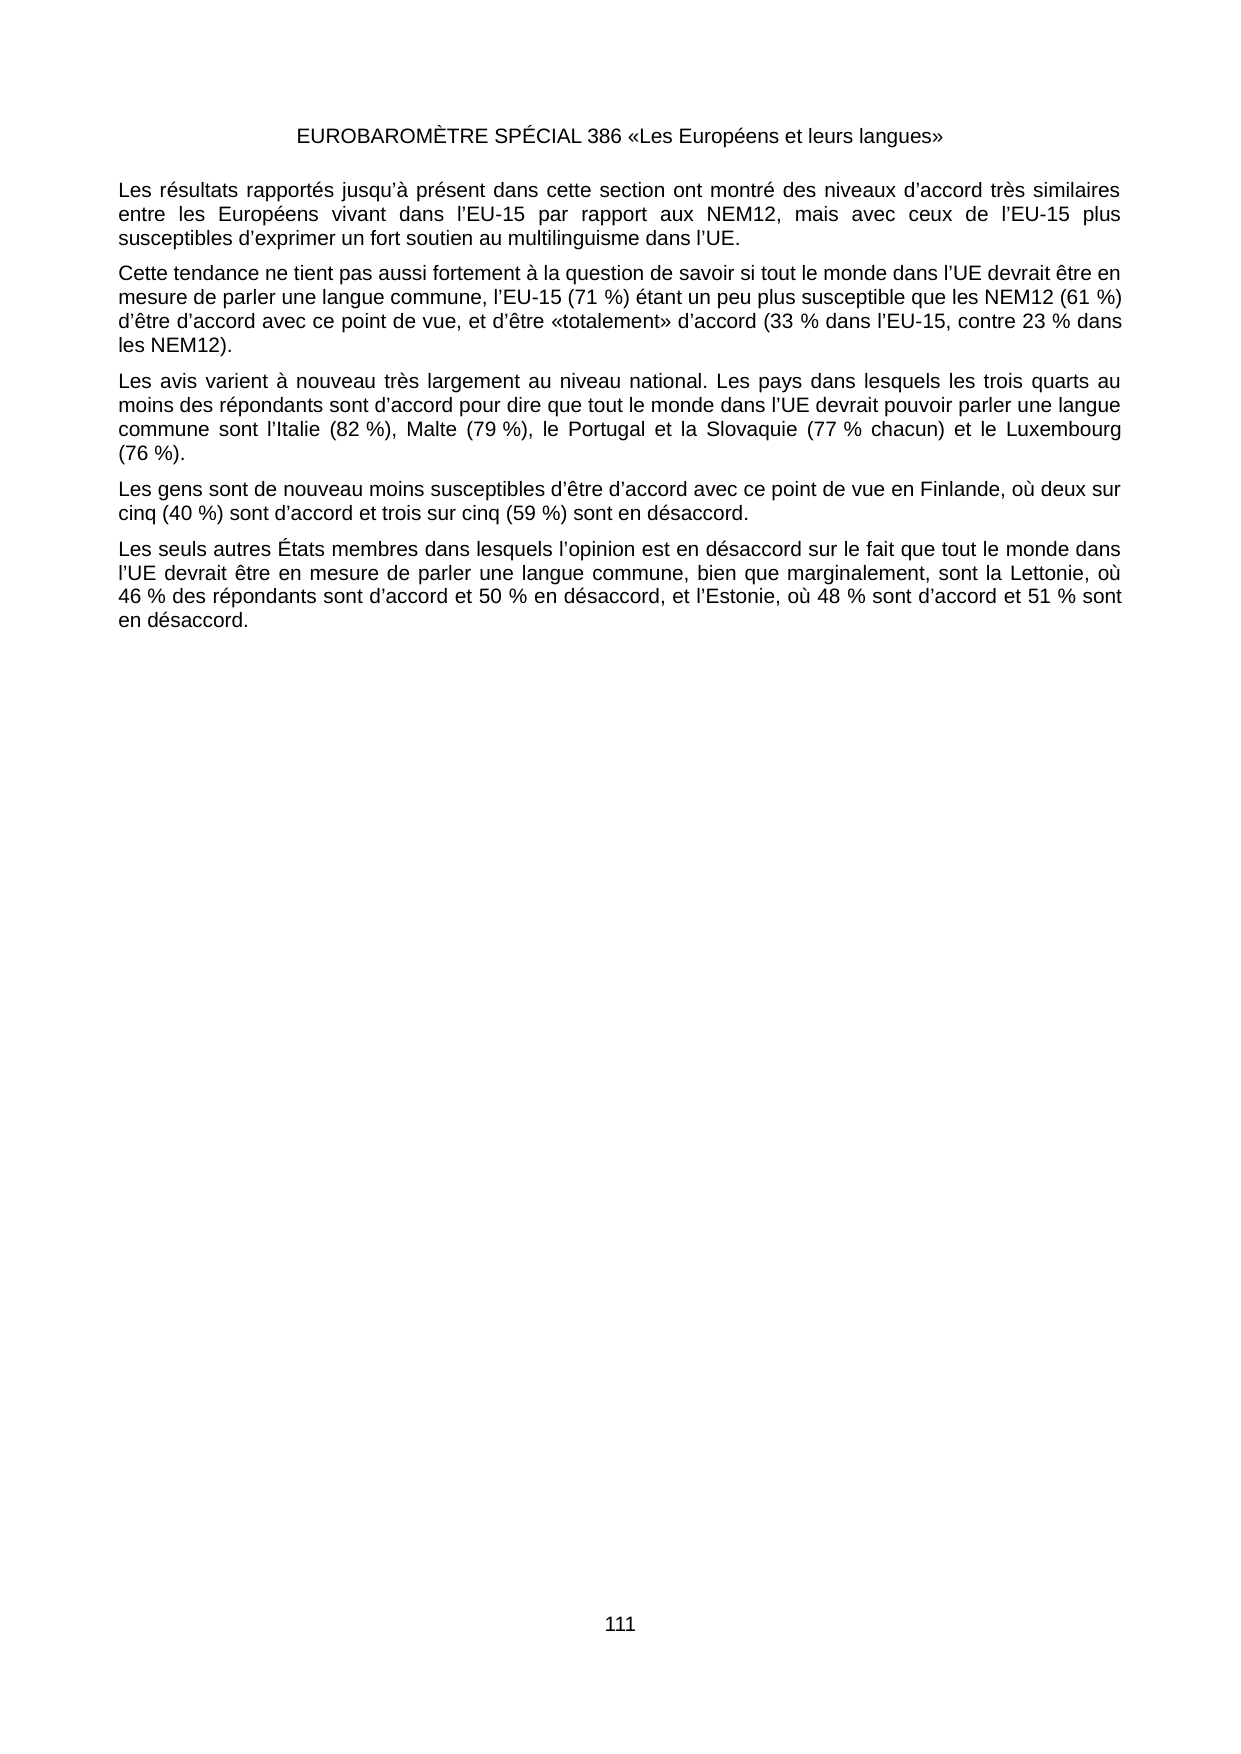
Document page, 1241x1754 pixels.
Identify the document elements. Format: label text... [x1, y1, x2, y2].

text Les gens sont de nouveau moins susceptibles d’être d’accord avec ce point de vue en Finlande, où deux sur cinq (40 %) sont d’accord et trois sur cinq (59 %) sont en désaccord. [118, 477, 1122, 524]
text Cette tendance ne tient pas aussi fortement à la question de savoir si tout le monde dans l’UE devrait être en mesure de parler une langue commune, l’EU-15 (71 %) étant un peu plus susceptible que les NEM12 (61 %) d’être d’accord avec ce point de vue, et d’être «totalement» d’accord (33 % dans l’EU-15, contre 23 % dans les NEM12). [118, 261, 1122, 357]
text Les avis varient à nouveau très largement au niveau national. Les pays dans lesquels les trois quarts au moins des répondants sont d’accord pour dire que tout le monde dans l’UE devrait pouvoir parler une langue commune sont l’Italie (82 %), Malte (79 %), le Portugal et la Slovaquie (77 % chacun) et le Luxembourg (76 %). [118, 369, 1122, 465]
text Les seuls autres États membres dans lesquels l’opinion est en désaccord sur le fait que tout le monde dans l’UE devrait être en mesure de parler une langue commune, bien que marginalement, sont la Lettonie, où 46 % des répondants sont d’accord et 50 % en désaccord, et l’Estonie, où 48 % sont d’accord et 51 % sont en désaccord. [118, 536, 1122, 632]
text Les résultats rapportés jusqu’à présent dans cette section ont montré des niveaux d’accord très similaires entre les Européens vivant dans l’EU-15 par rapport aux NEM12, mais avec ceux de l’EU-15 plus susceptibles d’exprimer un fort soutien au multilinguisme dans l’UE. [118, 177, 1122, 249]
